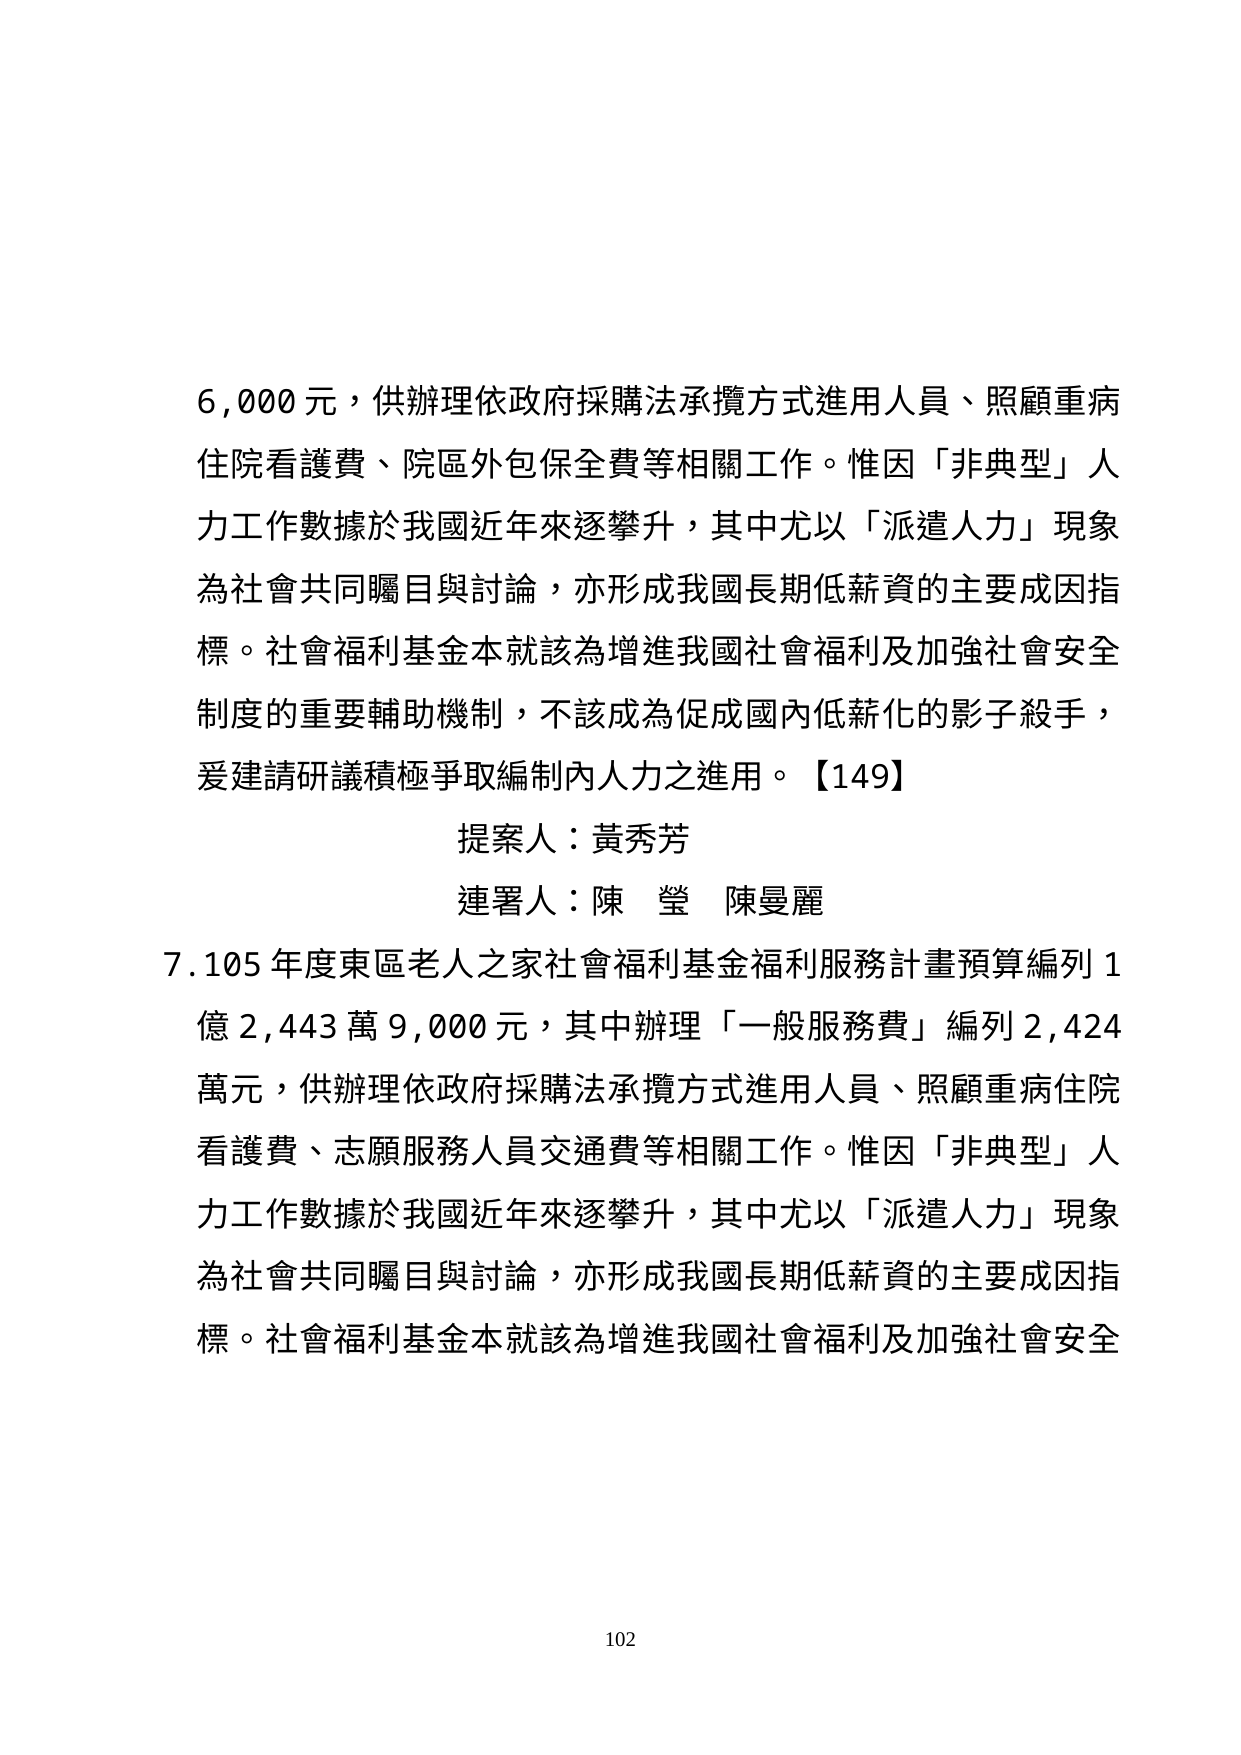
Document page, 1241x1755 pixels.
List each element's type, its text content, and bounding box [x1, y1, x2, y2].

text 6,000元，供辦理依政府採購法承攬方式進用人員、照顧重病住院看護費、院區外包保全費等相關工作。惟因「非典型」人力工作數據於我國近年來逐攀升，其中尤以「派遣人力」現象為社會共同矚目與討論，亦形成我國長期低薪資的主要成因指標。社會福利基金本就該為增進我國社會福利及加強社會安全制度的重要輔助機制，不該成為促成國內低薪化的影子殺手，爰建請研議積極爭取編制內人力之進用。【149】 [162, 358, 1122, 795]
text 連署人：陳 瑩 陳曼麗 [236, 858, 1122, 920]
text 7.105年度東區老人之家社會福利基金福利服務計畫預算編列1億2,443萬9,000元，其中辦理「一般服務費」編列2,424萬元，供辦理依政府採購法承攬方式進用人員、照顧重病住院看護費、志願服務人員交通費等相關工作。惟因「非典型」人力工作數據於我國近年來逐攀升，其中尤以「派遣人力」現象為社會共同矚目與討論，亦形成我國長期低薪資的主要成因指標。社會福利基金本就該為增進我國社會福利及加強社會安全 [162, 920, 1122, 1358]
text 提案人：黃秀芳 [236, 795, 1122, 858]
